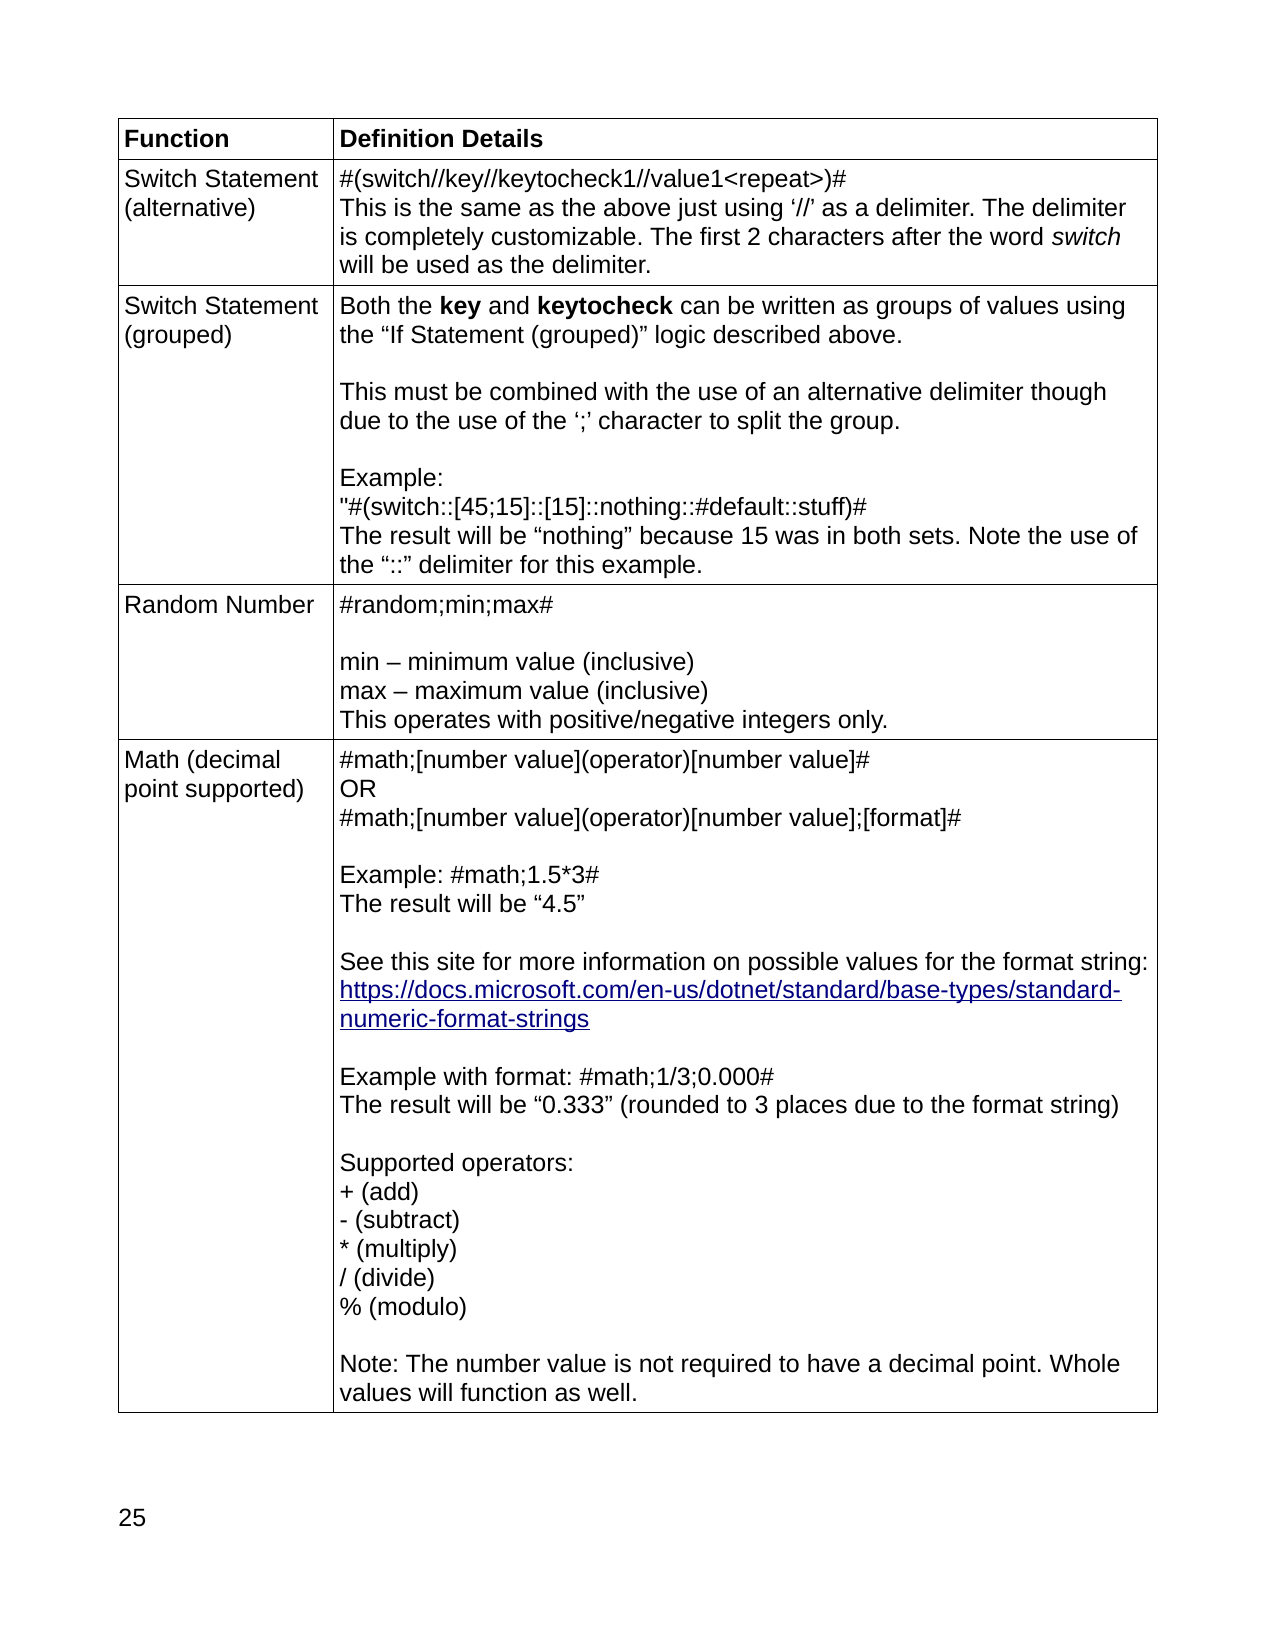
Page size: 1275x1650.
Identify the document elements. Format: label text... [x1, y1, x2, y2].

table_cell Random Number [119, 585, 333, 739]
table_cell Math (decimal point supported) [119, 740, 333, 1412]
table_cell #math;[number value](operator)[number value]# OR #math;[number value](operator)[number value];[format]# Example: #math;1.5*3# The result will be “4.5” See this site for more information on possible values for the format string: https://docs.microsoft.com/en-us/dotnet/standard/base-types/standard-numeric-format-strings Example with format: #math;1/3;0.000# The result will be “0.333” (rounded to 3 places due to the format string) Supported operators: + (add) - (subtract) * (multiply) / (divide) % (modulo) Note: The number value is not required to have a decimal point. Whole values will function as well. [334, 740, 1157, 1412]
table_cell Switch Statement (alternative) [119, 160, 333, 285]
table_header Definition Details [334, 119, 1157, 158]
table_cell #(switch//key//keytocheck1//value1<repeat>)# This is the same as the above just using ‘//’ as a delimiter. The delimiter is completely customizable. The first 2 characters after the word switch will be used as the delimiter. [334, 160, 1157, 285]
table_cell Both the key and keytocheck can be written as groups of values using the “If Statement (grouped)” logic described above. This must be combined with the use of an alternative delimiter though due to the use of the ‘;’ character to split the group. Example: "#(switch::[45;15]::[15]::nothing::#default::stuff)# The result will be “nothing” because 15 was in both sets. Note the use of the “::” delimiter for this example. [334, 286, 1157, 584]
table_cell Switch Statement (grouped) [119, 286, 333, 584]
table_cell #random;min;max# min – minimum value (inclusive) max – maximum value (inclusive) This operates with positive/negative integers only. [334, 585, 1157, 739]
table_header Function [119, 119, 333, 158]
